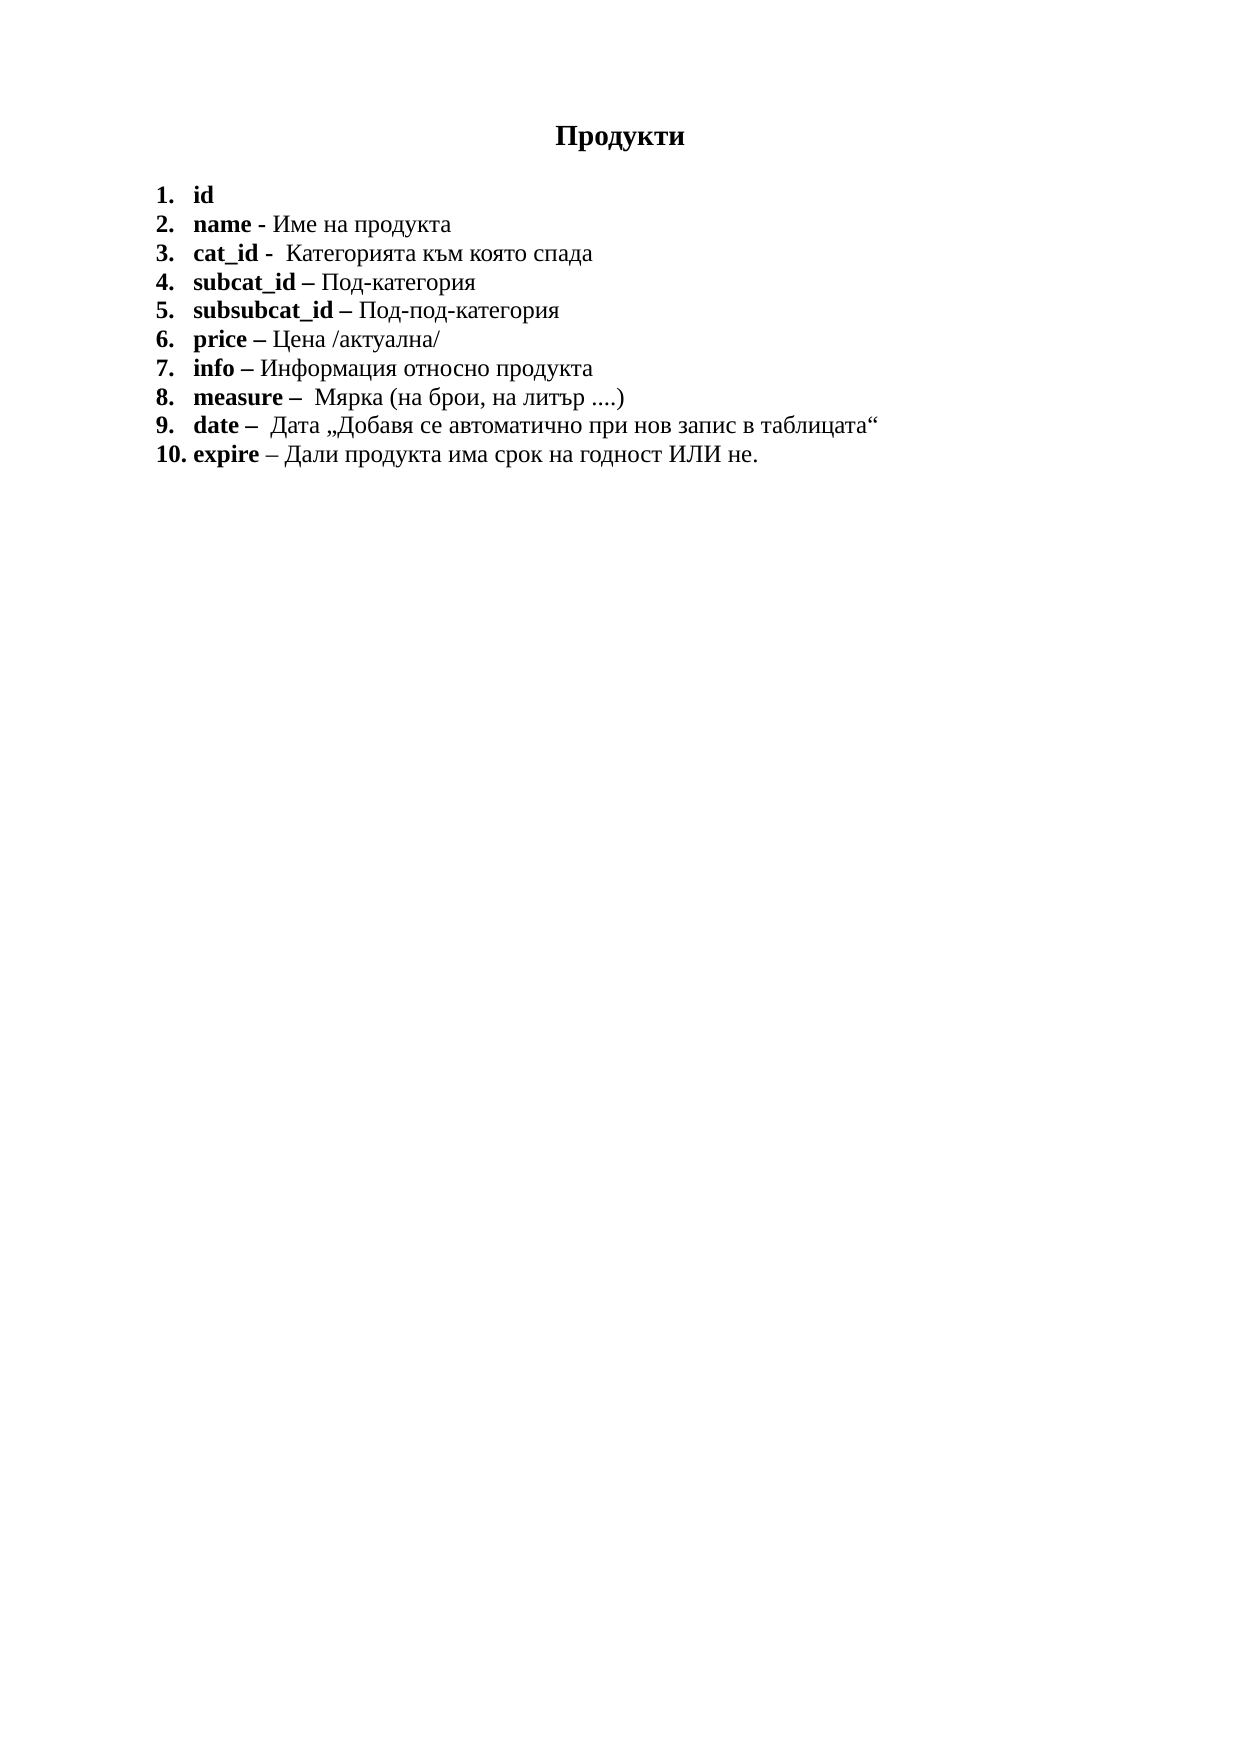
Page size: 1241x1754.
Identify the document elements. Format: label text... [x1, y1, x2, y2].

list expire – Дали продукта има срок на годност ИЛИ не. [156, 439, 1122, 468]
list subcat_id – Под-категория [156, 267, 1122, 295]
list name - Име на продукта [156, 209, 1122, 238]
list measure – Мярка (на брои, на литър ....) [156, 382, 1122, 410]
list date – Дата „Добавя се автоматично при нов запис в таблицата“ [156, 410, 1122, 439]
list info – Информация относно продукта [156, 353, 1122, 382]
text Продукти [118, 118, 1122, 152]
list subsubcat_id – Под-под-категория [156, 295, 1122, 324]
list id [156, 180, 1122, 209]
list cat_id - Категорията към която спада [156, 238, 1122, 267]
list price – Цена /актуална/ [156, 324, 1122, 353]
